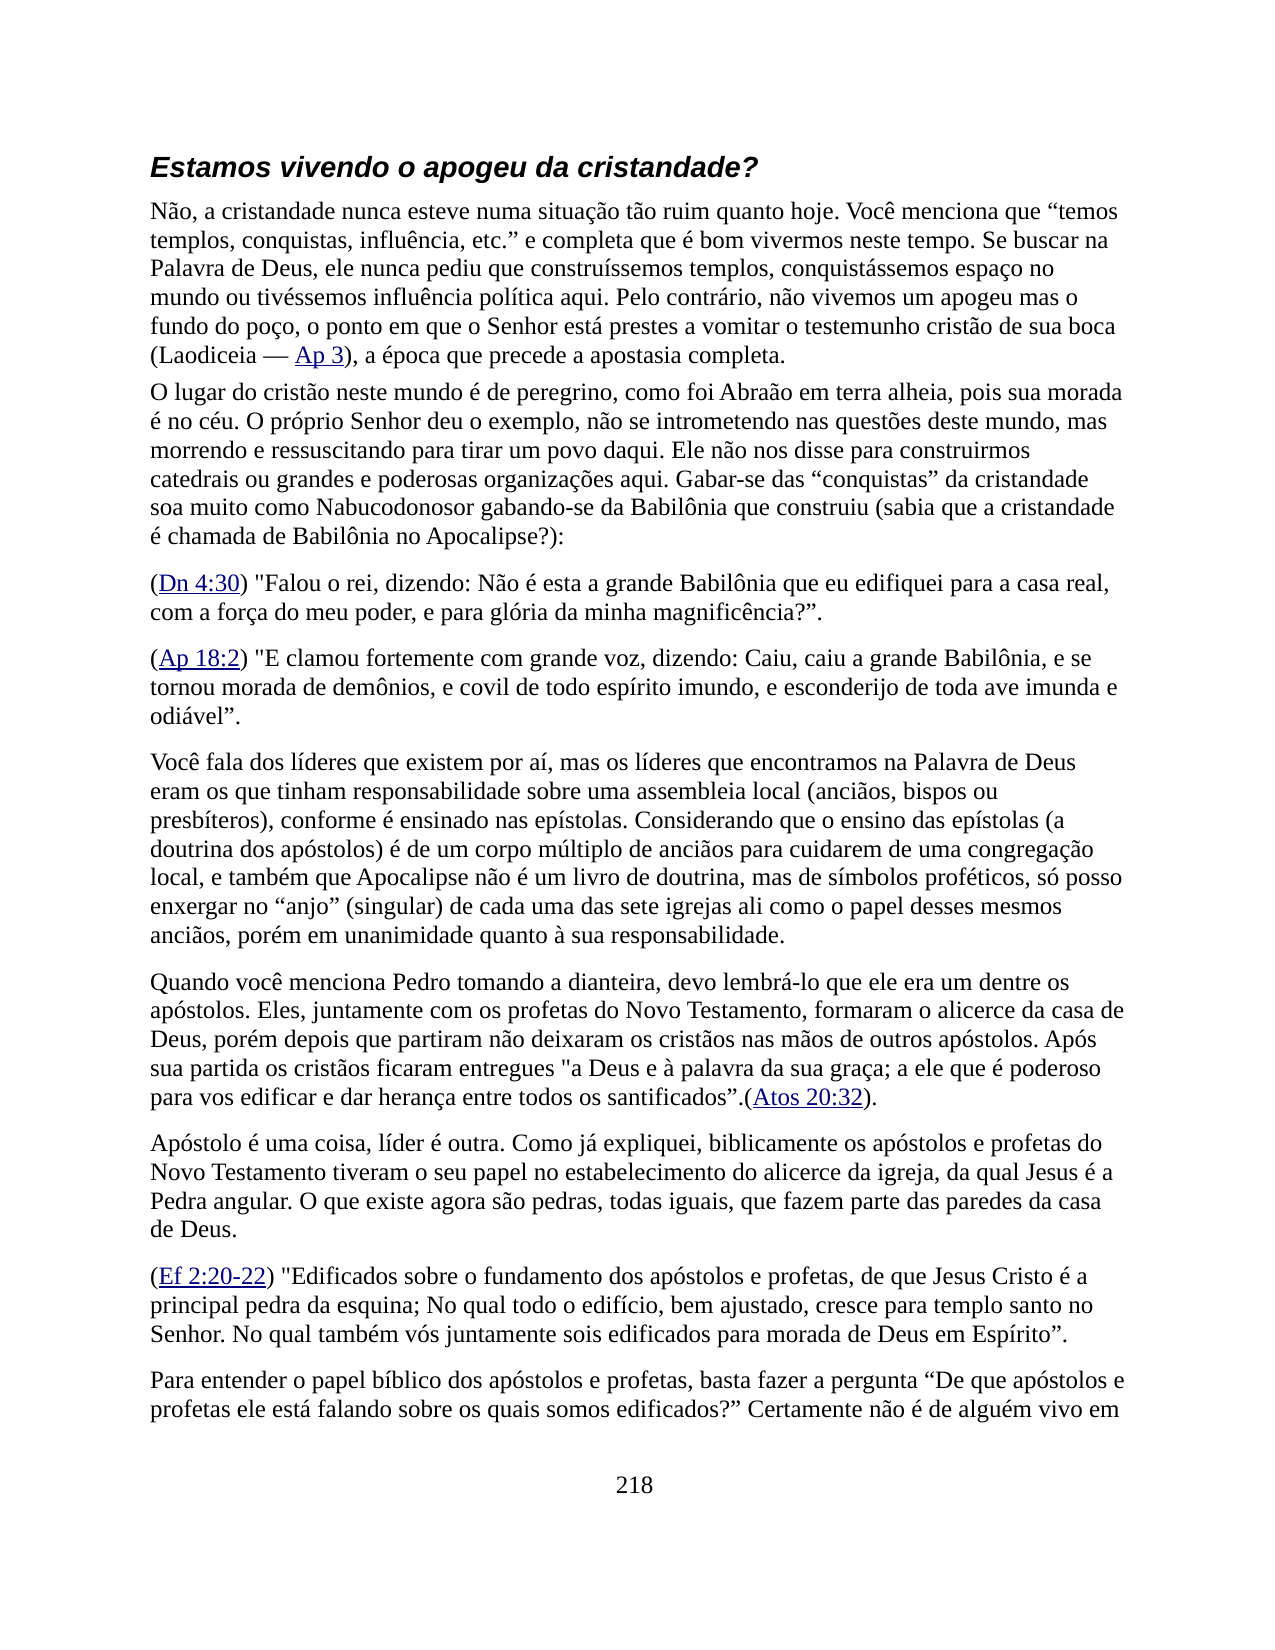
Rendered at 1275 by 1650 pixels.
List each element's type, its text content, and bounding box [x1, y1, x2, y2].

text Quando você menciona Pedro tomando a dianteira, devo lembrá-lo que ele era um dentre os apóstolos. Eles, juntamente com os profetas do Novo Testamento, formaram o alicerce da casa de Deus, porém depois que partiram não deixaram os cristãos nas mãos de outros apóstolos. Após sua partida os cristãos ficaram entregues "a Deus e à palavra da sua graça; a ele que é poderoso para vos edificar e dar herança entre todos os santificados”.(Atos 20:32). [150, 967, 1125, 1110]
subtitle Estamos vivendo o apogeu da cristandade? [150, 150, 1125, 183]
text (Ap 18:2) "E clamou fortemente com grande voz, dizendo: Caiu, caiu a grande Babilônia, e se tornou morada de demônios, e covil de todo espírito imundo, e esconderijo de toda ave imunda e odiável”. [150, 643, 1125, 729]
text (Ef 2:20-22) "Edificados sobre o fundamento dos apóstolos e profetas, de que Jesus Cristo é a principal pedra da esquina; No qual todo o edifício, bem ajustado, cresce para templo santo no Senhor. No qual também vós juntamente sois edificados para morada de Deus em Espírito”. [150, 1261, 1125, 1347]
text (Dn 4:30) "Falou o rei, dizendo: Não é esta a grande Babilônia que eu edifiquei para a casa real, com a força do meu poder, e para glória da minha magnificência?”. [150, 568, 1125, 625]
text Apóstolo é uma coisa, líder é outra. Como já expliquei, biblicamente os apóstolos e profetas do Novo Testamento tiveram o seu papel no estabelecimento do alicerce da igreja, da qual Jesus é a Pedra angular. O que existe agora são pedras, todas iguais, que fazem parte das paredes da casa de Deus. [150, 1128, 1125, 1243]
text Não, a cristandade nunca esteve numa situação tão ruim quanto hoje. Você menciona que “temos templos, conquistas, influência, etc.” e completa que é bom vivermos neste tempo. Se buscar na Palavra de Deus, ele nunca pediu que construíssemos templos, conquistássemos espaço no mundo ou tivéssemos influência política aqui. Pelo contrário, não vivemos um apogeu mas o fundo do poço, o ponto em que o Senhor está prestes a vomitar o testemunho cristão de sua boca (Laodiceia — Ap 3), a época que precede a apostasia completa. [150, 196, 1125, 368]
text O lugar do cristão neste mundo é de peregrino, como foi Abraão em terra alheia, pois sua morada é no céu. O próprio Senhor deu o exemplo, não se intrometendo nas questões deste mundo, mas morrendo e ressuscitando para tirar um povo daqui. Ele não nos disse para construirmos catedrais ou grandes e poderosas organizações aqui. Gabar-se das “conquistas” da cristandade soa muito como Nabucodonosor gabando-se da Babilônia que construiu (sabia que a cristandade é chamada de Babilônia no Apocalipse?): [150, 377, 1125, 550]
text Você fala dos líderes que existem por aí, mas os líderes que encontramos na Palavra de Deus eram os que tinham responsabilidade sobre uma assembleia local (anciãos, bispos ou presbíteros), conforme é ensinado nas epístolas. Considerando que o ensino das epístolas (a doutrina dos apóstolos) é de um corpo múltiplo de anciãos para cuidarem de uma congregação local, e também que Apocalipse não é um livro de doutrina, mas de símbolos proféticos, só posso enxergar no “anjo” (singular) de cada uma das sete igrejas ali como o papel desses mesmos anciãos, porém em unanimidade quanto à sua responsabilidade. [150, 747, 1125, 949]
text Para entender o papel bíblico dos apóstolos e profetas, basta fazer a pergunta “De que apóstolos e profetas ele está falando sobre os quais somos edificados?” Certamente não é de alguém vivo em [150, 1365, 1125, 1423]
